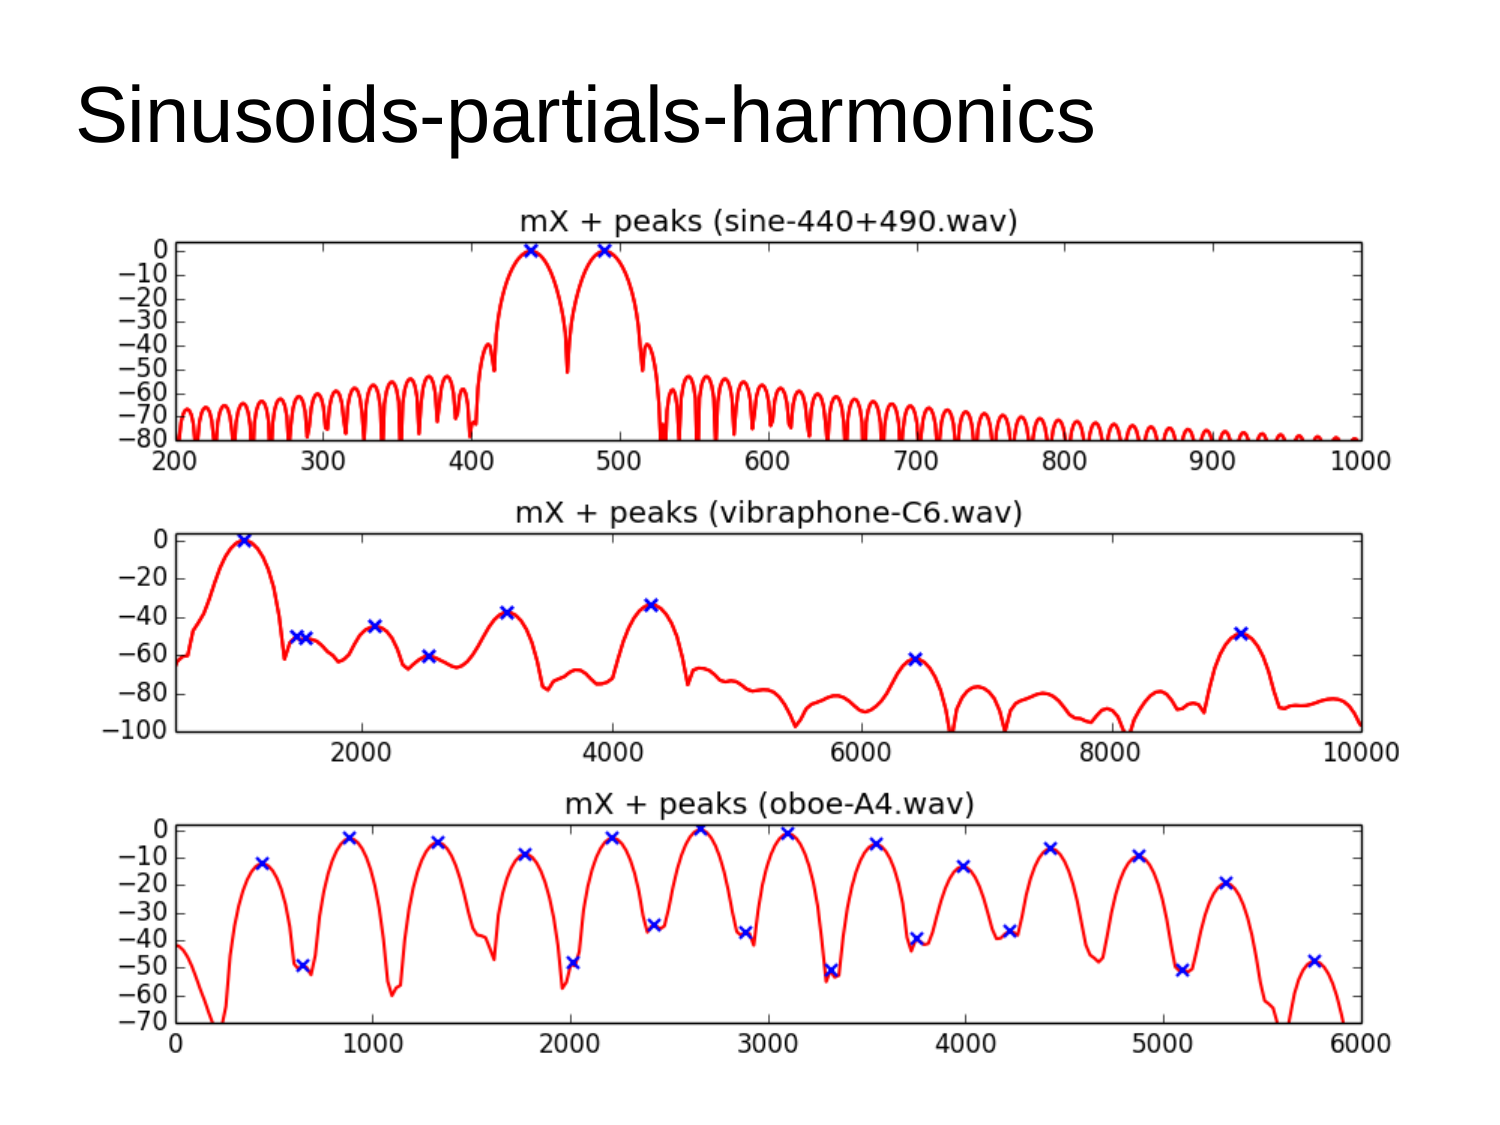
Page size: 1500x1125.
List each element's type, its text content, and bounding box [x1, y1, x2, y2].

picture [75, 182, 1426, 1083]
title Sinusoids-partials-harmonics [75, 21, 1425, 182]
